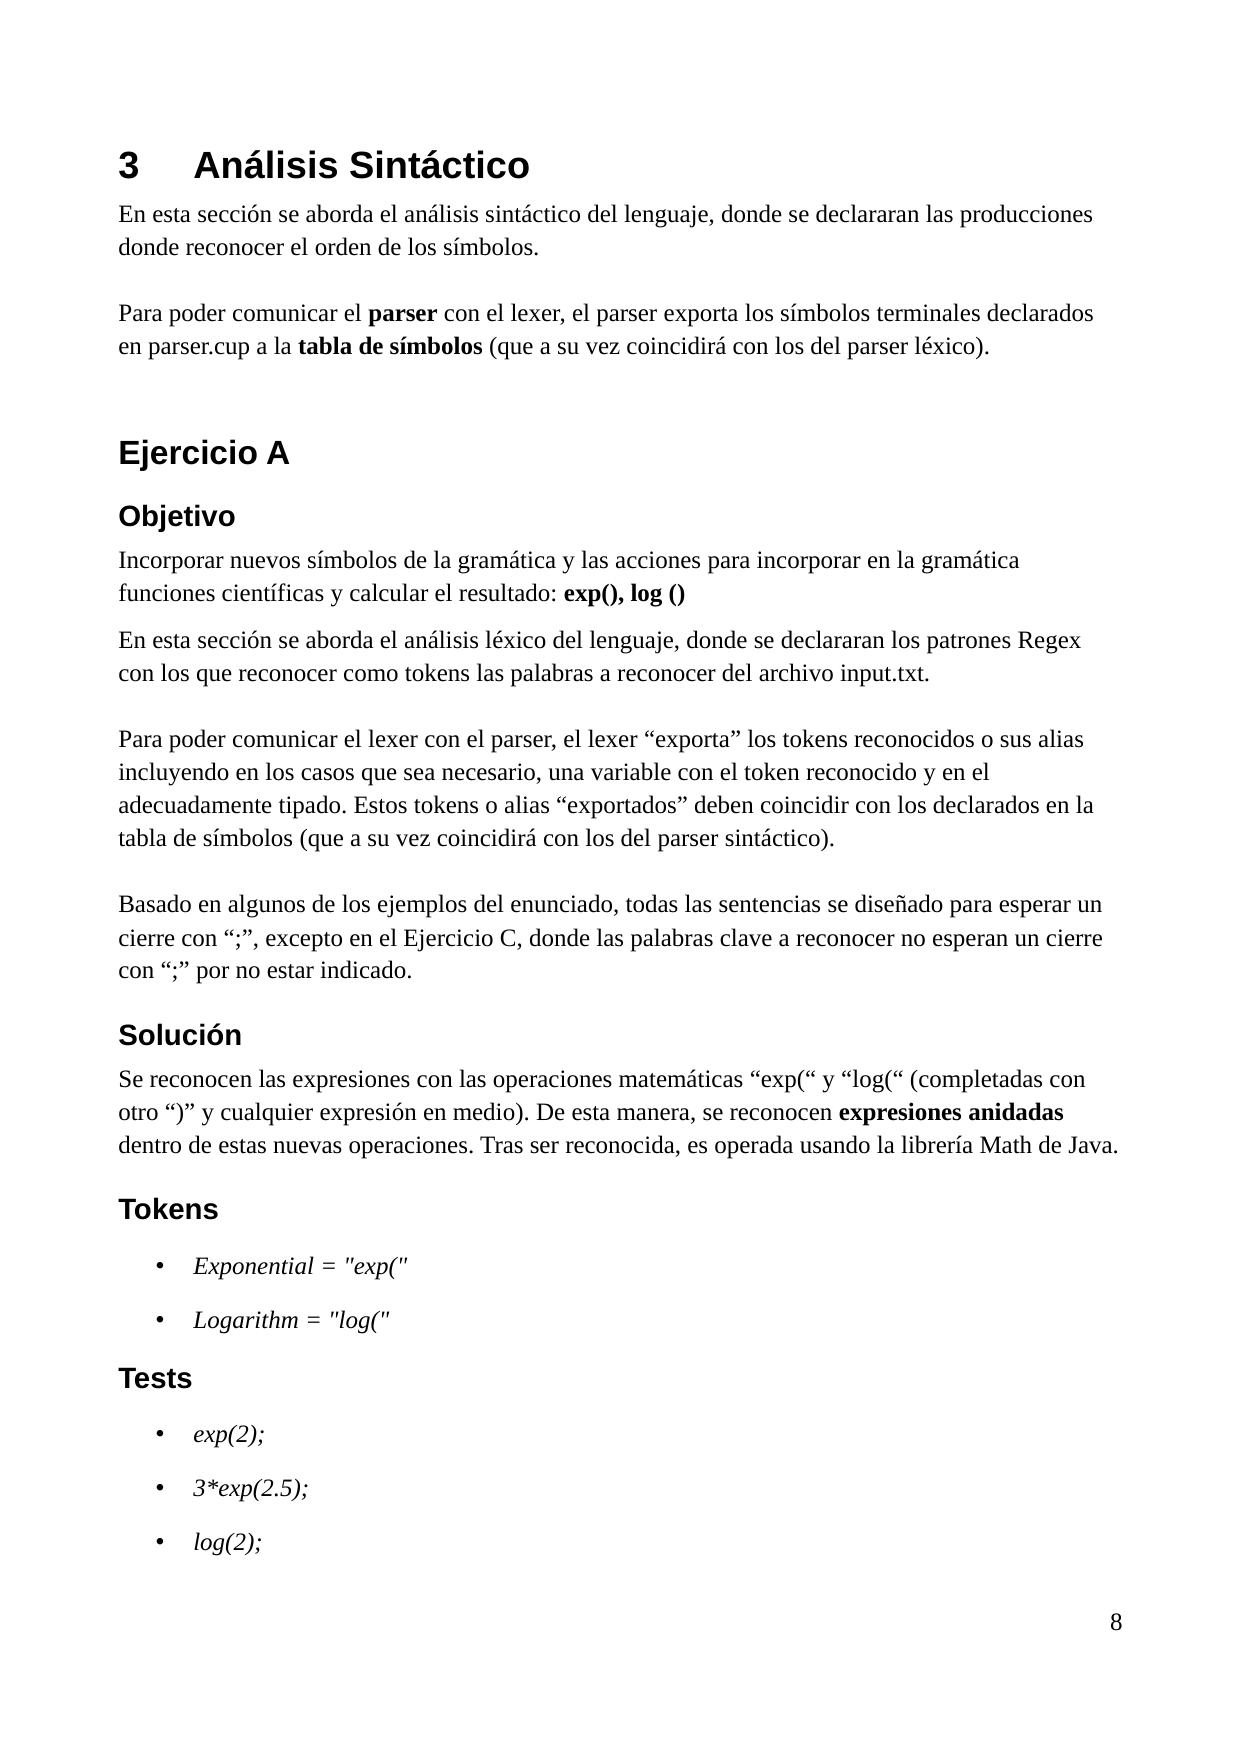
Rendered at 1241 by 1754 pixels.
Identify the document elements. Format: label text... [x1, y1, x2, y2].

subtitle Solución [118, 1018, 1122, 1052]
text Incorporar nuevos símbolos de la gramática y las acciones para incorporar en la gramática funciones científicas y calcular el resultado: exp(), log () [118, 545, 1122, 607]
list 3*exp(2.5); [156, 1473, 1122, 1502]
list log(2); [156, 1527, 1122, 1556]
text En esta sección se aborda el análisis sintáctico del lenguaje, donde se declararan las producciones donde reconocer el orden de los símbolos. Para poder comunicar el parser con el lexer, el parser exporta los símbolos terminales declarados en parser.cup a la tabla de símbolos (que a su vez coincidirá con los del parser léxico). [118, 199, 1122, 393]
subtitle Tokens [118, 1192, 1122, 1226]
list Logarithm = "log(" [156, 1305, 1122, 1333]
list exp(2); [156, 1419, 1122, 1448]
text En esta sección se aborda el análisis léxico del lenguaje, donde se declararan los patrones Regex con los que reconocer como tokens las palabras a reconocer del archivo input.txt. Para poder comunicar el lexer con el parser, el lexer “exporta” los tokens reconocidos o sus alias incluyendo en los casos que sea necesario, una variable con el token reconocido y en el adecuadamente tipado. Estos tokens o alias “exportados” deben coincidir con los declarados en la tabla de símbolos (que a su vez coincidirá con los del parser sintáctico). Basado en algunos de los ejemplos del enunciado, todas las sentencias se diseñado para esperar un cierre con “;”, excepto en el Ejercicio C, donde las palabras clave a reconocer no esperan un cierre con “;” por no estar indicado. [118, 625, 1122, 984]
subtitle Ejercicio A [118, 433, 1122, 471]
subtitle Análisis Sintáctico [118, 143, 1122, 187]
text Se reconocen las expresiones con las operaciones matemáticas “exp(“ y “log(“ (completadas con otro “)” y cualquier expresión en medio). De esta manera, se reconocen expresiones anidadas dentro de estas nuevas operaciones. Tras ser reconocida, es operada usando la librería Math de Java. [118, 1064, 1122, 1159]
list Exponential = "exp(" [156, 1251, 1122, 1280]
subtitle Objetivo [118, 498, 1122, 532]
subtitle Tests [118, 1361, 1122, 1394]
